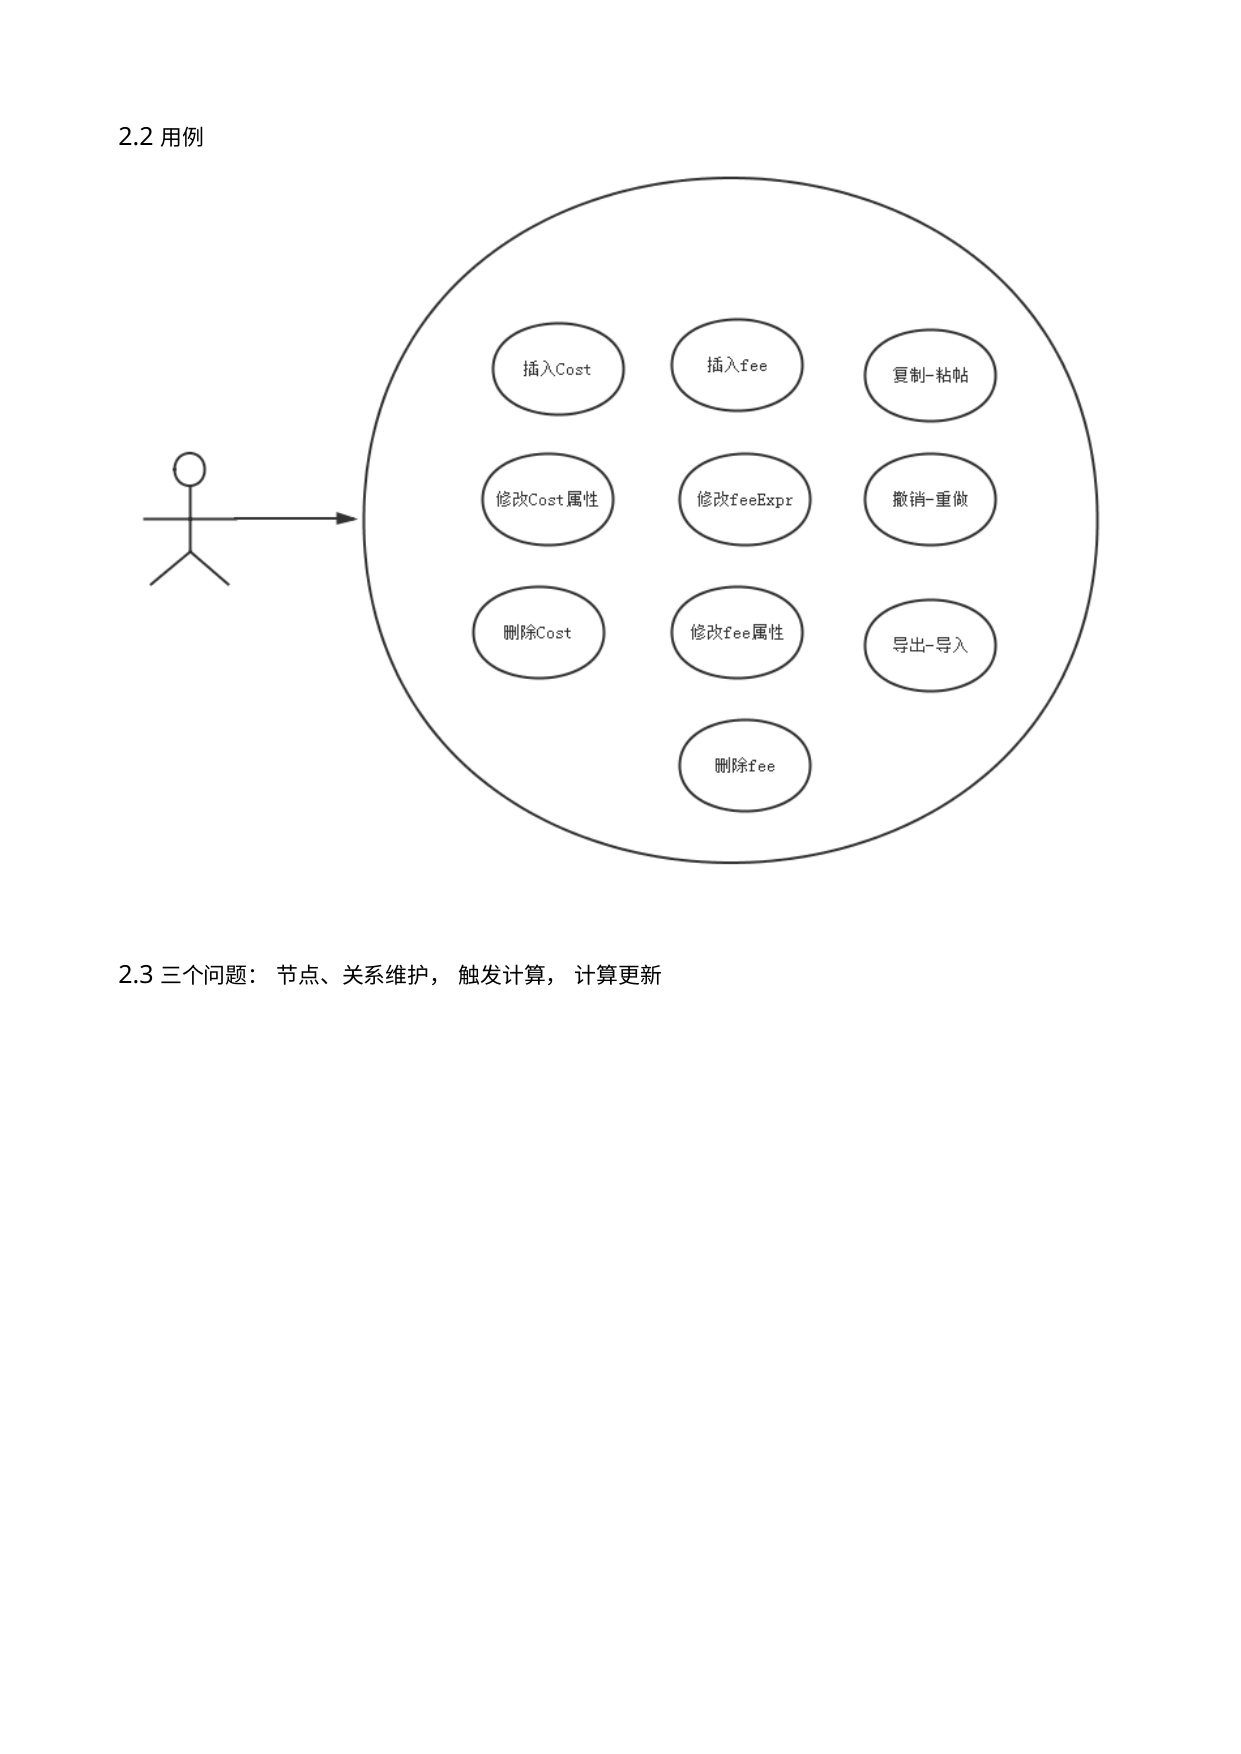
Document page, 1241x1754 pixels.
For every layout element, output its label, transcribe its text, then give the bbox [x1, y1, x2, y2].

text 2.2 用例 [118, 118, 1122, 152]
picture [118, 152, 1123, 889]
text 2.3 三个问题： 节点、关系维护， 触发计算， 计算更新 [118, 957, 1122, 991]
